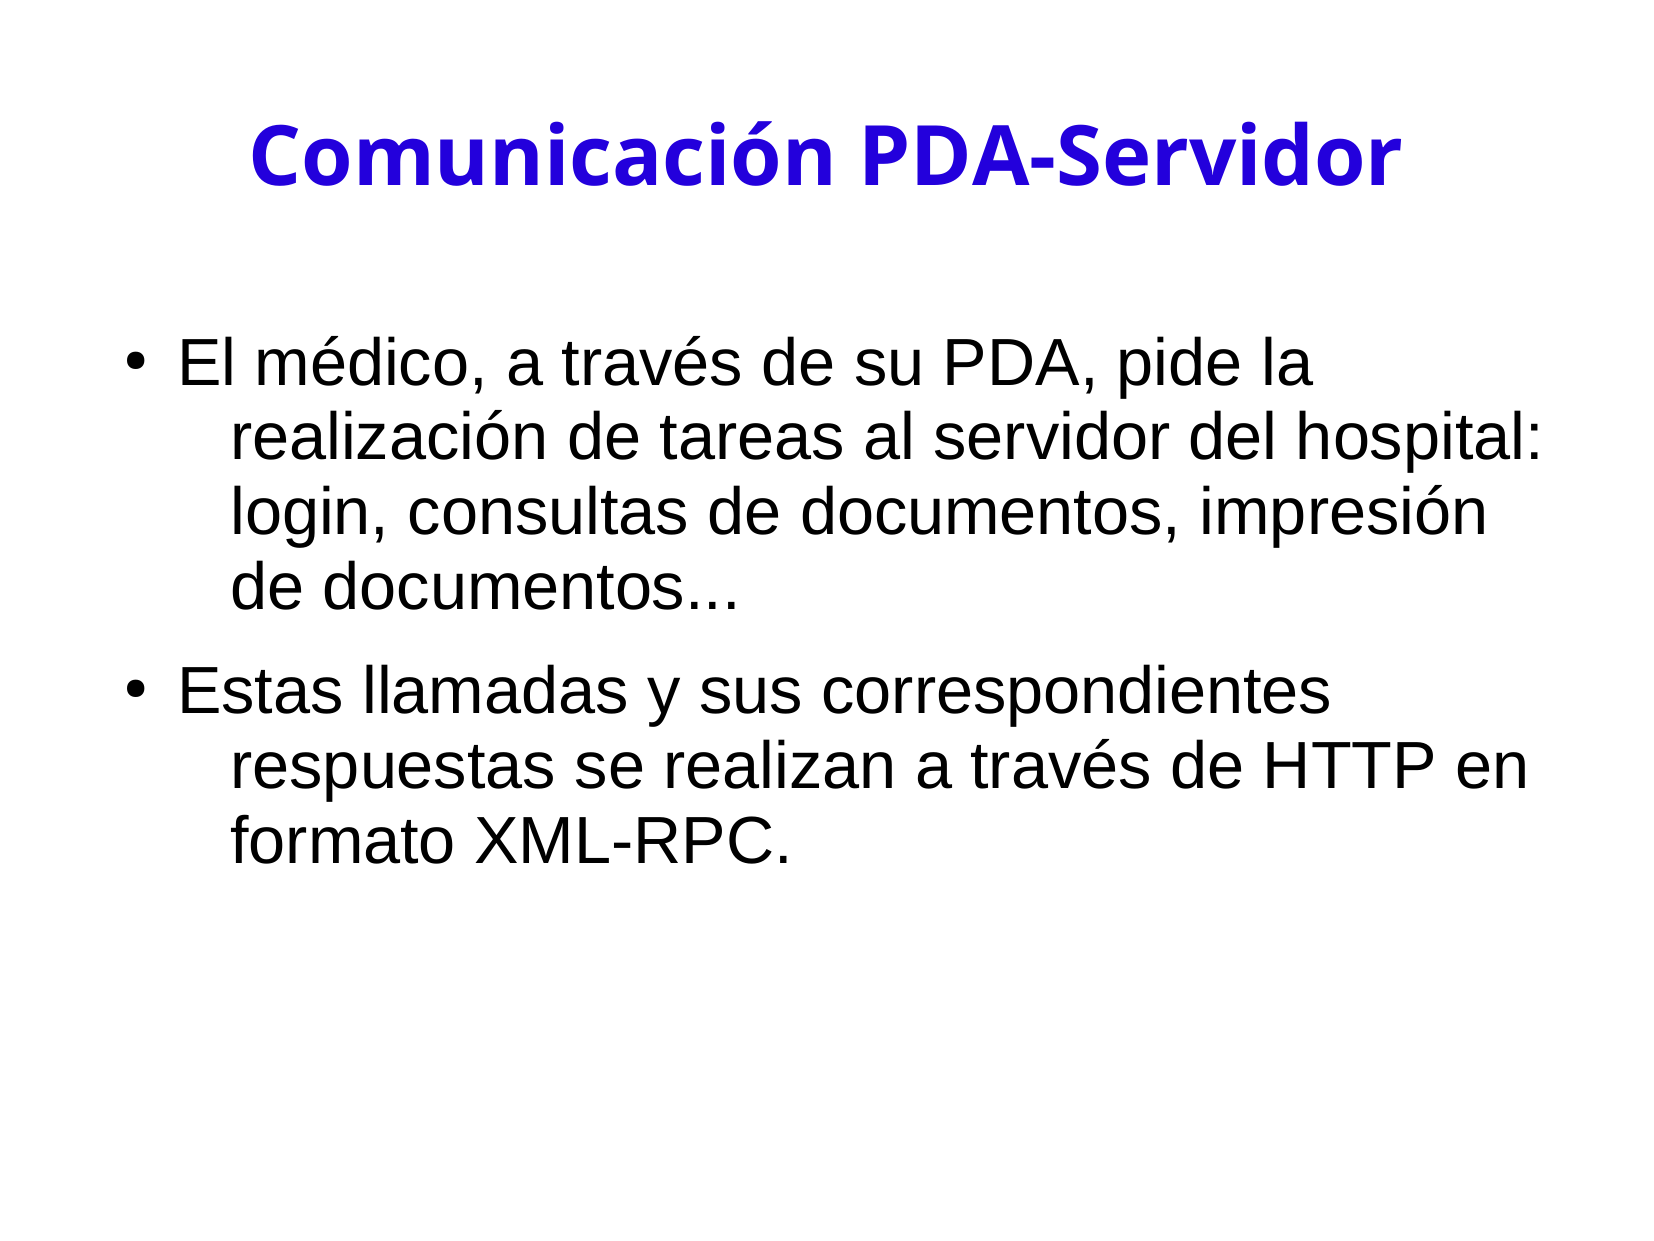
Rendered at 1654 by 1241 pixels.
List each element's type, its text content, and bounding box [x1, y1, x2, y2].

list El médico, a través de su PDA, pide la realización de tareas al servidor del hospital: login, consultas de documentos, impresión de documentos... Estas llamadas y sus correspondientes respuestas se realizan a través de HTTP en formato XML-RPC. [88, 324, 1577, 1144]
title Comunicación PDA-Servidor [82, 49, 1571, 257]
